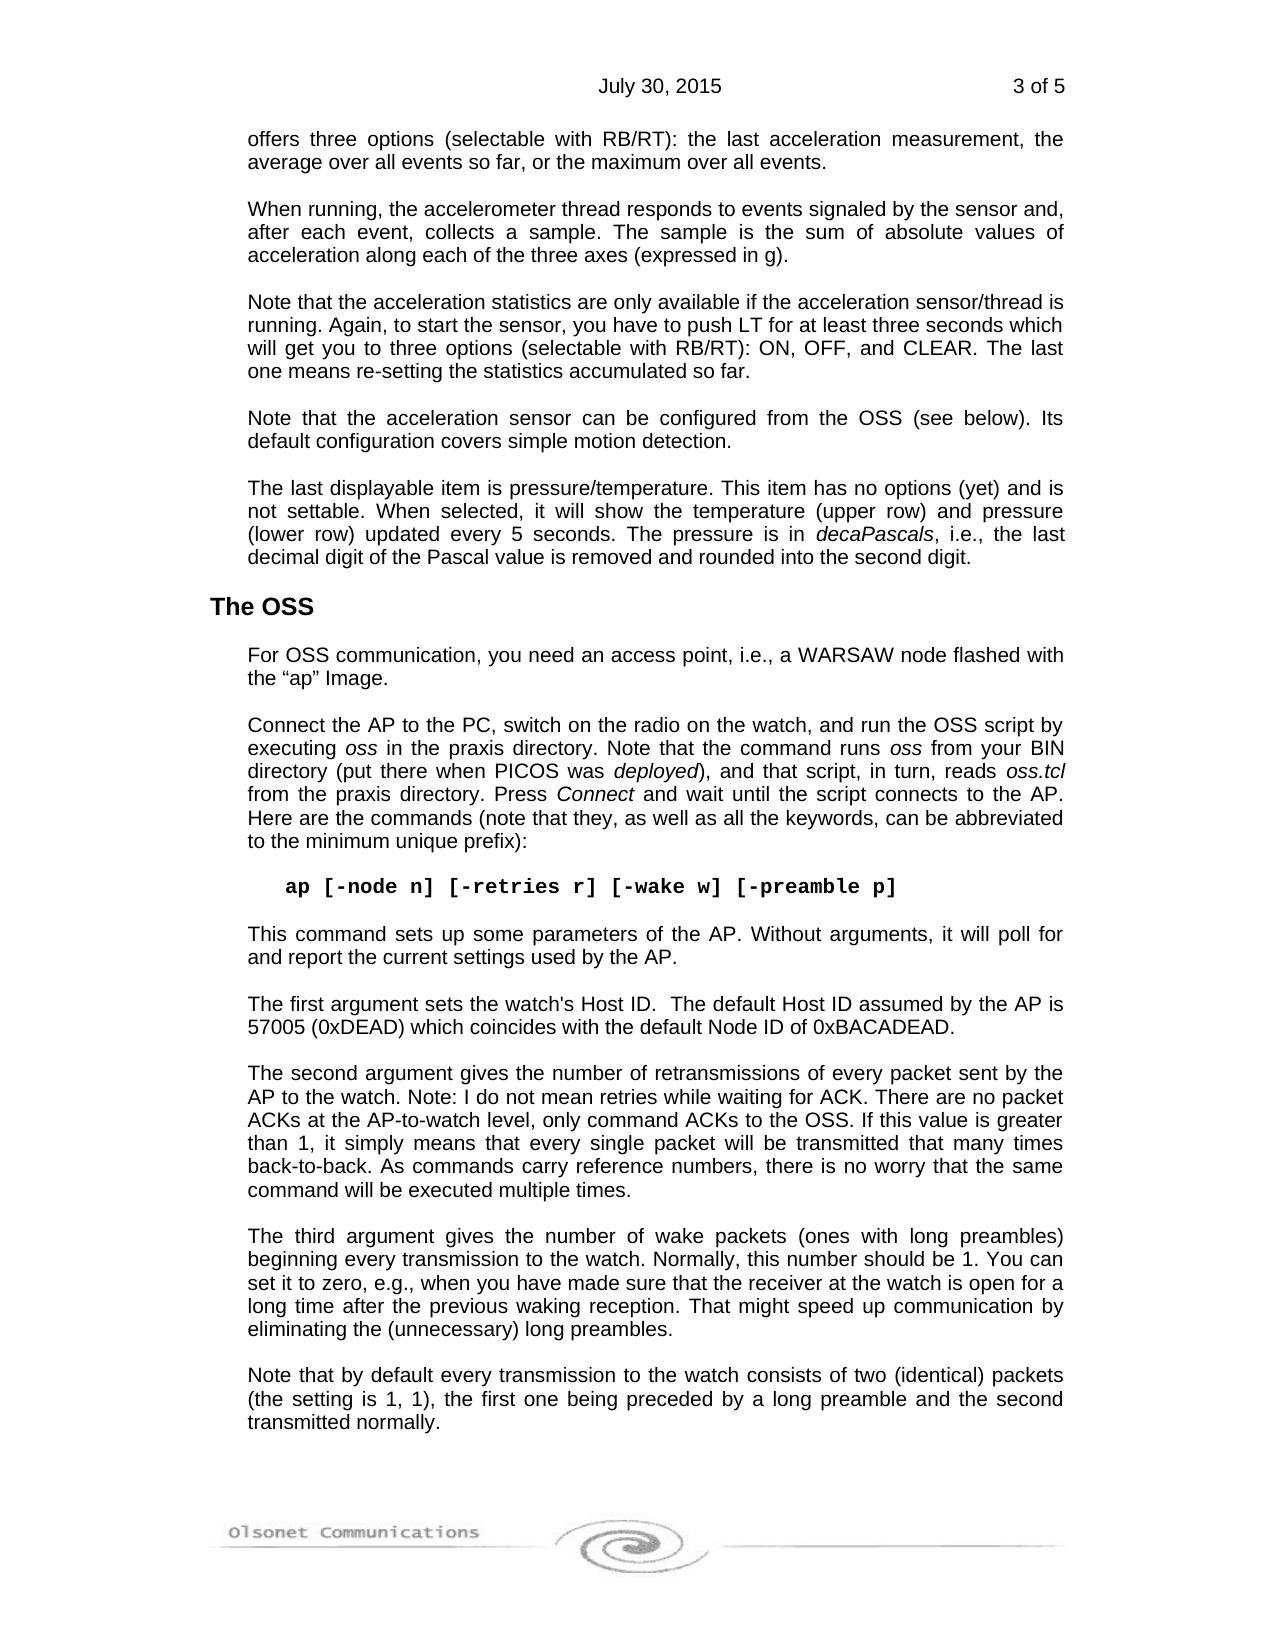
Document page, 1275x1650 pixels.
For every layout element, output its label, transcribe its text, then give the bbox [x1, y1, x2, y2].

text offers three options (selectable with RB/RT): the last acceleration measurement, the average over all events so far, or the maximum over all events. [247, 128, 1065, 174]
text The last displayable item is pressure/temperature. This item has no options (yet) and is not settable. When selected, it will show the temperature (upper row) and pressure (lower row) updated every 5 seconds. The pressure is in decaPascals, i.e., the last decimal digit of the Pascal value is removed and rounded into the second digit. [247, 476, 1065, 569]
text For OSS communication, you need an access point, i.e., a WARSAW node flashed with the “ap” Image. [247, 643, 1065, 690]
text Connect the AP to the PC, switch on the radio on the watch, and run the OSS script by executing oss in the praxis directory. Note that the command runs oss from your BIN directory (put there when PICOS was deployed), and that script, in turn, reads oss.tcl from the praxis directory. Press Connect and wait until the script connects to the AP. Here are the commands (note that they, as well as all the keywords, can be abbreviated to the minimum unique prefix): [247, 713, 1065, 852]
text Note that the acceleration statistics are only available if the acceleration sensor/thread is running. Again, to start the sensor, you have to push LT for at least three seconds which will get you to three options (selectable with RB/RT): ON, OFF, and CLEAR. The last one means re-setting the statistics accumulated so far. [247, 290, 1065, 383]
text Note that by default every transmission to the watch consists of two (identical) packets (the setting is 1, 1), the first one being preceded by a long preamble and the second transmitted normally. [247, 1364, 1065, 1434]
text Note that the acceleration sensor can be configured from the OSS (see below). Its default configuration covers simple motion detection. [247, 406, 1065, 453]
text This command sets up some parameters of the AP. Without arguments, it will poll for and report the current settings used by the AP. [247, 923, 1065, 969]
text When running, the accelerometer thread responds to events signaled by the sensor and, after each event, collects a sample. The sample is the sum of absolute values of acceleration along each of the three axes (expressed in g). [247, 197, 1065, 267]
subtitle The OSS [210, 592, 1065, 620]
text The second argument gives the number of retransmissions of every packet sent by the AP to the watch. Note: I do not mean retries while waiting for ACK. There are no packet ACKs at the AP-to-watch level, only command ACKs to the OSS. If this value is greater than 1, it simply means that every single packet will be transmitted that many times back-to-back. As commands carry reference numbers, there is no worry that the same command will be executed multiple times. [247, 1062, 1065, 1201]
text The first argument sets the watch's Host ID. The default Host ID assumed by the AP is 57005 (0xDEAD) which coincides with the default Node ID of 0xBACADEAD. [247, 992, 1065, 1039]
text ap [-node n] [-retries r] [-wake w] [-preamble p] [285, 876, 1065, 899]
text The third argument gives the number of wake packets (ones with long preambles) beginning every transmission to the watch. Normally, this number should be 1. You can set it to zero, e.g., when you have made sure that the receiver at the watch is open for a long time after the previous waking reception. That might speed up communication by eliminating the (unnecessary) long preambles. [247, 1224, 1065, 1341]
picture [210, 1504, 1065, 1596]
